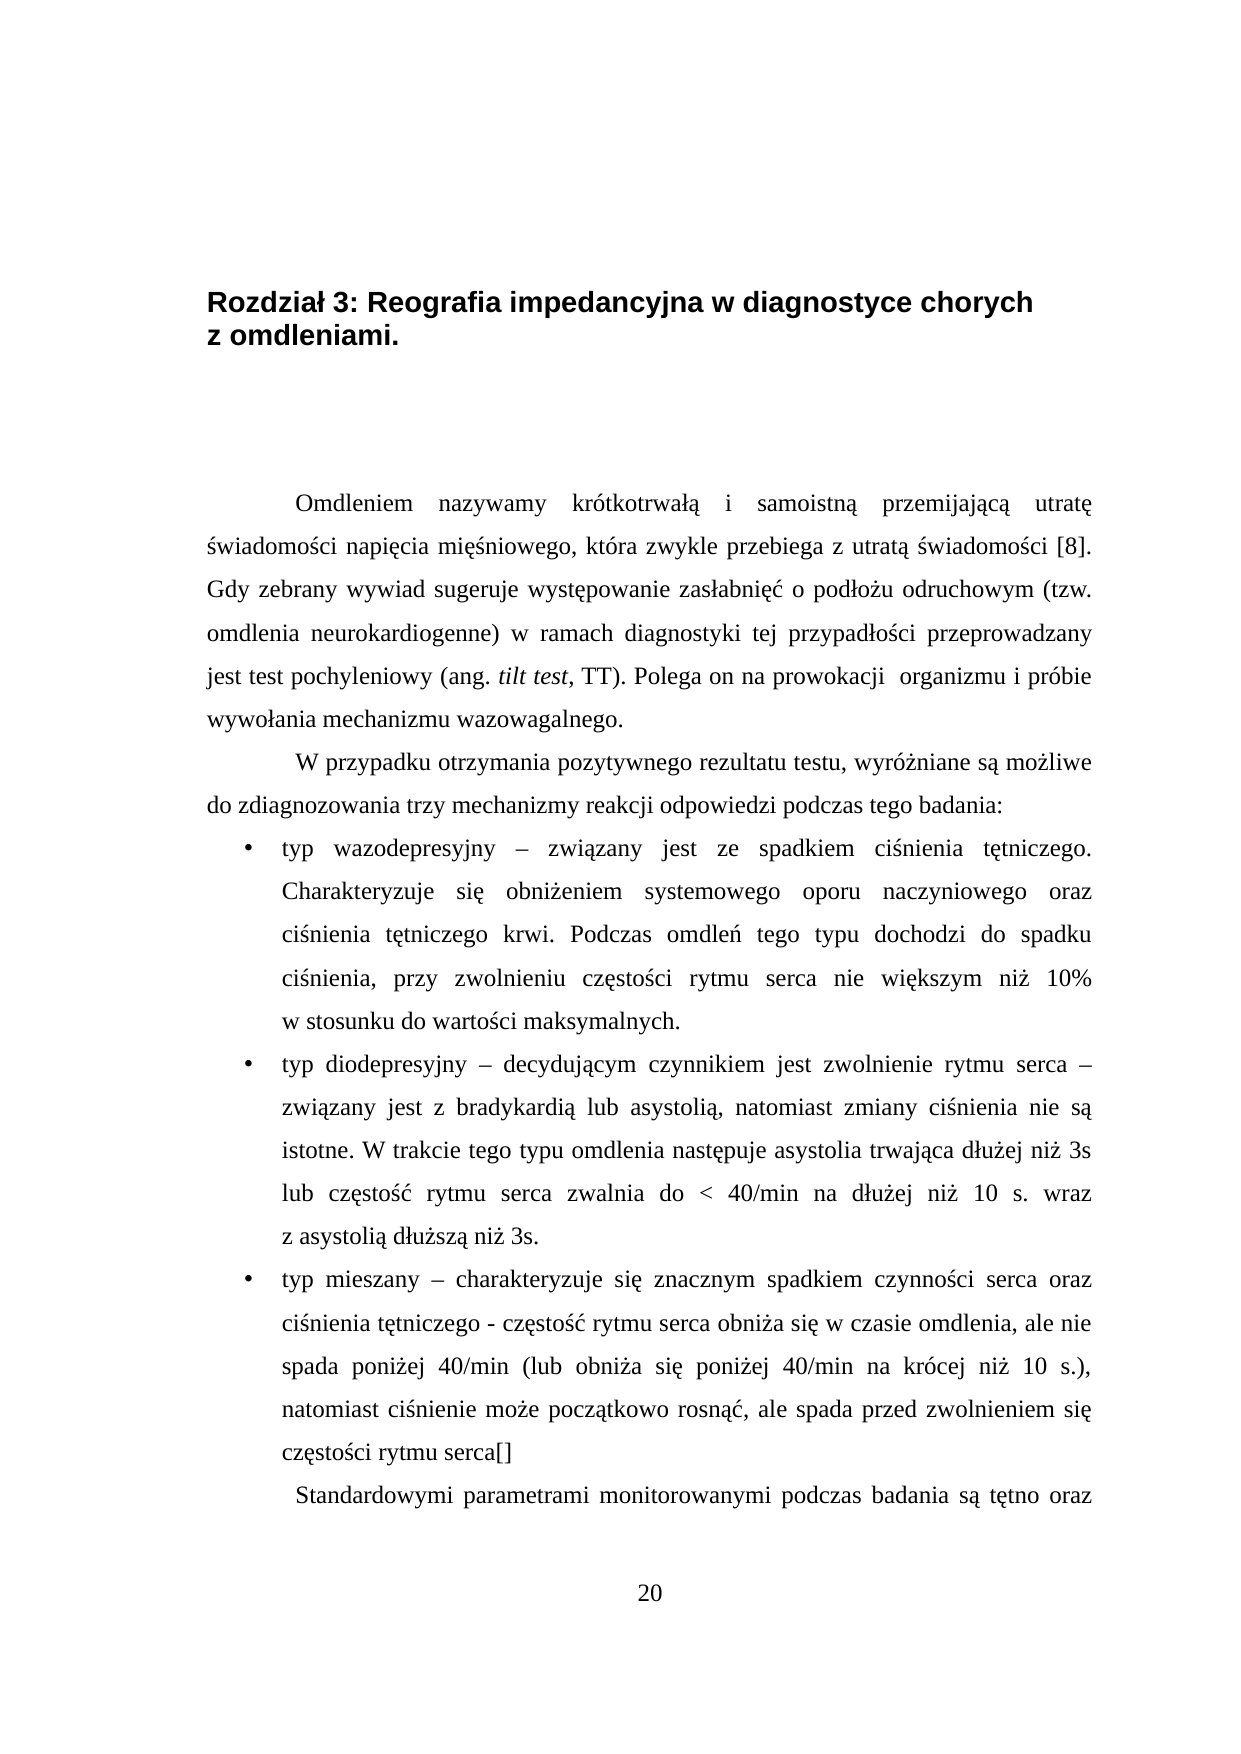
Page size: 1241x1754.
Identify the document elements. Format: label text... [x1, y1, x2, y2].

subtitle Rozdział 3: Reografia impedancyjna w diagnostyce chorych z omdleniami. [207, 285, 1093, 352]
list typ mieszany – charakteryzuje się znacznym spadkiem czynności serca oraz ciśnienia tętniczego - częstość rytmu serca obniża się w czasie omdlenia, ale nie spada poniżej 40/min (lub obniża się poniżej 40/min na krócej niż 10 s.), natomiast ciśnienie może początkowo rosnąć, ale spada przed zwolnieniem się częstości rytmu serca[] [244, 1264, 1093, 1466]
text W przypadku otrzymania pozytywnego rezultatu testu, wyróżniane są możliwe do zdiagnozowania trzy mechanizmy reakcji odpowiedzi podczas tego badania: [207, 747, 1093, 819]
list typ wazodepresyjny – związany jest ze spadkiem ciśnienia tętniczego. Charakteryzuje się obniżeniem systemowego oporu naczyniowego oraz ciśnienia tętniczego krwi. Podczas omdleń tego typu dochodzi do spadku ciśnienia, przy zwolnieniu częstości rytmu serca nie większym niż 10% w stosunku do wartości maksymalnych. [244, 833, 1093, 1034]
text Omdleniem nazywamy krótkotrwałą i samoistną przemijającą utratę świadomości napięcia mięśniowego, która zwykle przebiega z utratą świadomości [8]. Gdy zebrany wywiad sugeruje występowanie zasłabnięć o podłożu odruchowym (tzw. omdlenia neurokardiogenne) w ramach diagnostyki tej przypadłości przeprowadzany jest test pochyleniowy (ang. tilt test, TT). Polega on na prowokacji organizmu i próbie wywołania mechanizmu wazowagalnego. [207, 488, 1093, 733]
text Standardowymi parametrami monitorowanymi podczas badania są tętno oraz [207, 1480, 1093, 1509]
list typ diodepresyjny – decydującym czynnikiem jest zwolnienie rytmu serca – związany jest z bradykardią lub asystolią, natomiast zmiany ciśnienia nie są istotne. W trakcie tego typu omdlenia następuje asystolia trwająca dłużej niż 3s lub częstość rytmu serca zwalnia do < 40/min na dłużej niż 10 s. wraz z asystolią dłuższą niż 3s. [244, 1049, 1093, 1250]
